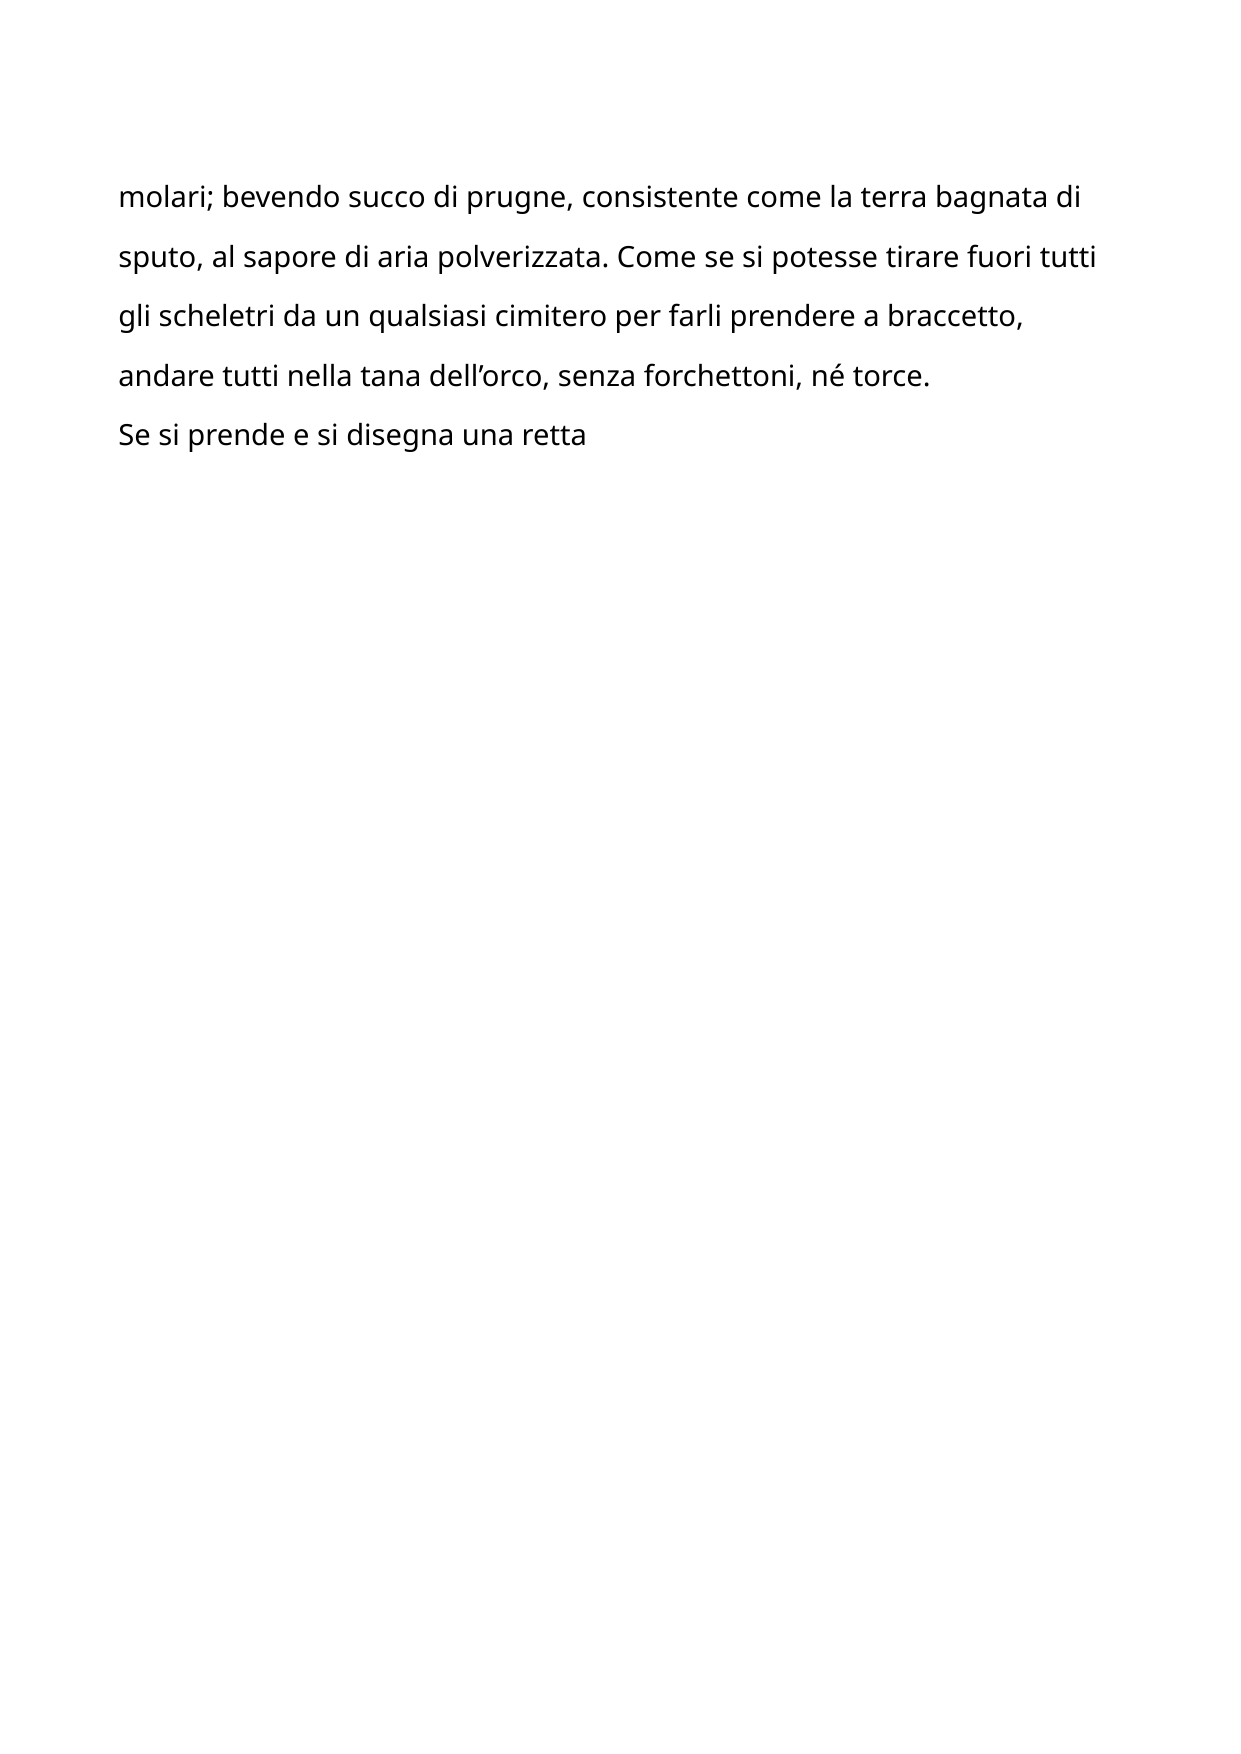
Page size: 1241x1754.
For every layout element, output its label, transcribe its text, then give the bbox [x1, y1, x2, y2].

text molari; bevendo succo di prugne, consistente come la terra bagnata di sputo, al sapore di aria polverizzata. Come se si potesse tirare fuori tutti gli scheletri da un qualsiasi cimitero per farli prendere a braccetto, andare tutti nella tana dell’orco, senza forchettoni, né torce. Se si prende e si disegna una retta [118, 176, 1122, 454]
